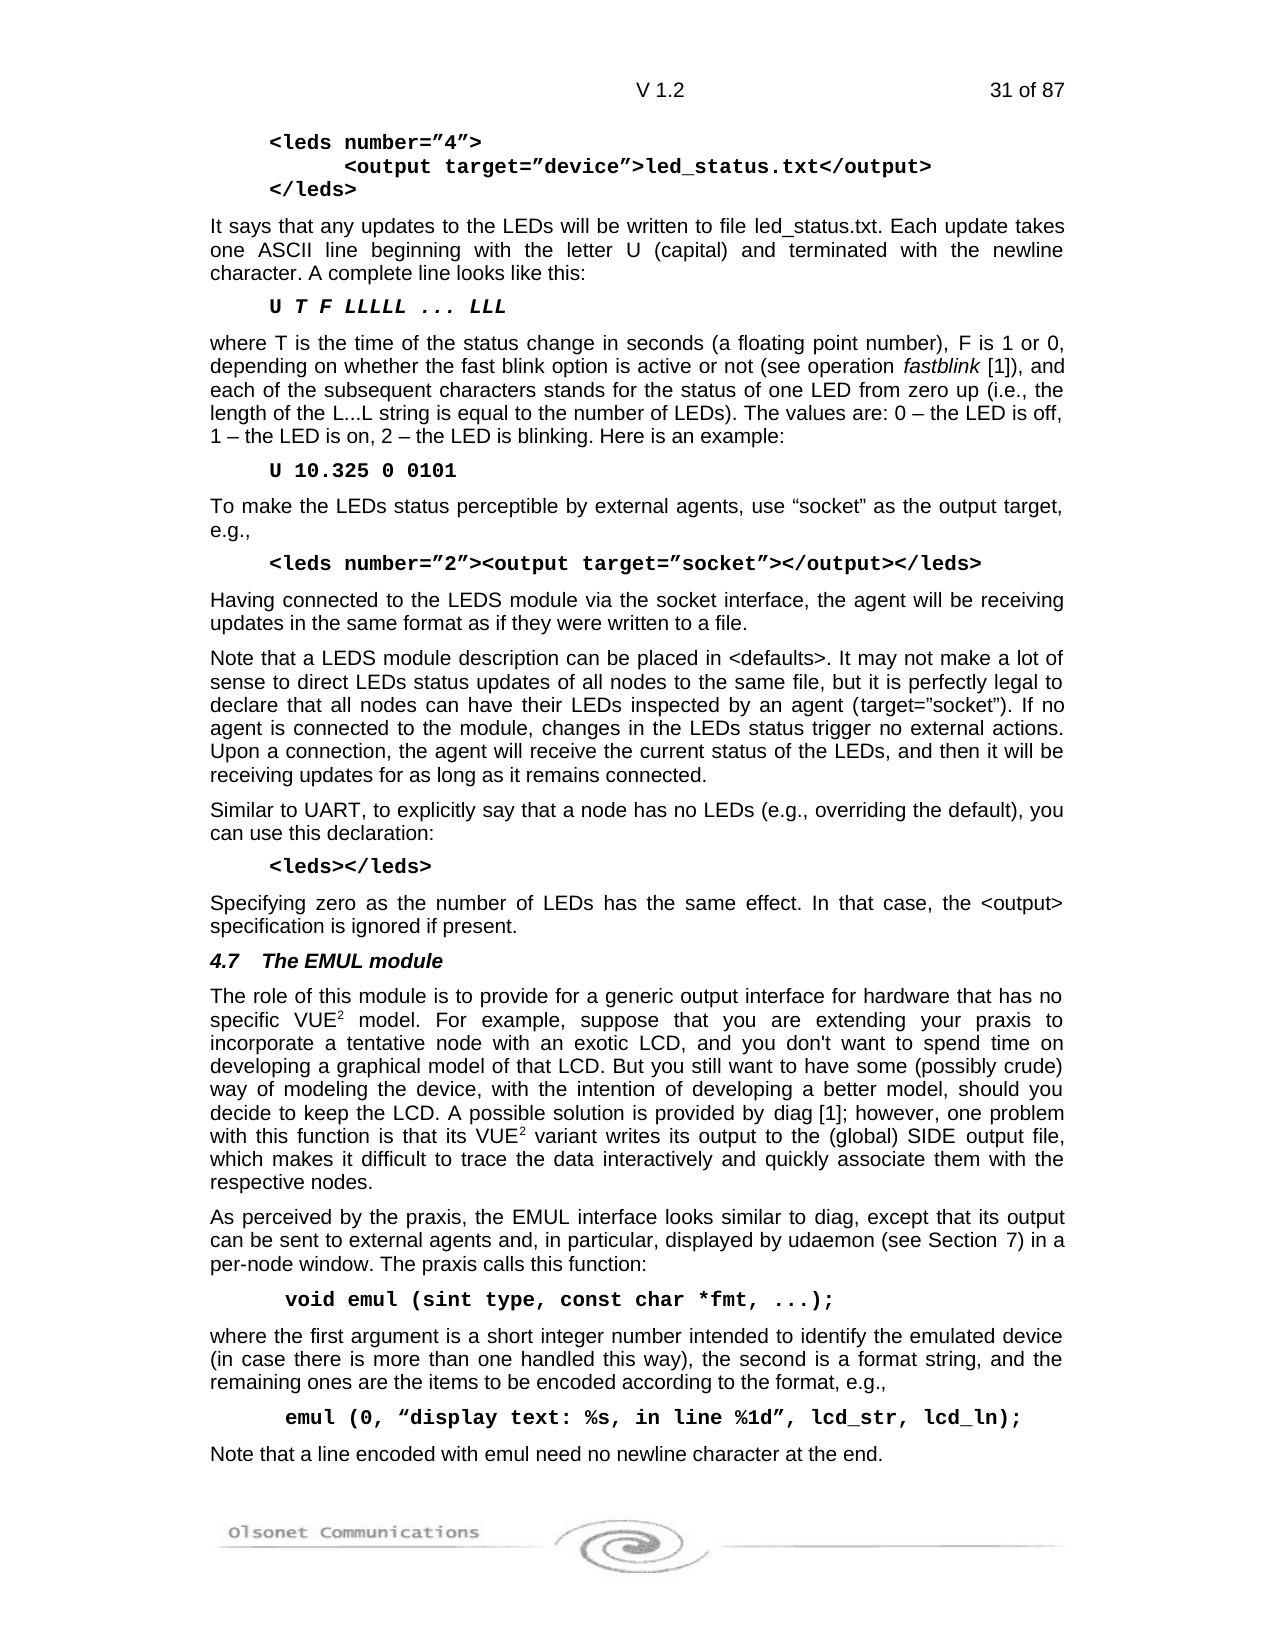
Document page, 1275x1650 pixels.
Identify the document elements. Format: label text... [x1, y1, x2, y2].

text where T is the time of the status change in seconds (a floating point number), F is 1 or 0, depending on whether the fast blink option is active or not (see operation fastblink [1]), and each of the subsequent characters stands for the status of one LED from zero up (i.e., the length of the L...L string is equal to the number of LEDs). The values are: 0 – the LED is off, 1 – the LED is on, 2 – the LED is blinking. Here is an example: [210, 332, 1065, 448]
text To make the LEDs status perceptible by external agents, use “socket” as the output target, e.g., [210, 495, 1065, 542]
text where the first argument is a short integer number intended to identify the emulated device (in case there is more than one handled this way), the second is a format string, and the remaining ones are the items to be encoded according to the format, e.g., [210, 1324, 1065, 1394]
text As perceived by the praxis, the EMUL interface looks similar to diag, except that its output can be sent to external agents and, in particular, displayed by udaemon (see Section 7) in a per-node window. The praxis calls this function: [210, 1206, 1065, 1276]
text <leds number=”2”><output target=”socket”></output></leds> [269, 553, 1065, 577]
subtitle The EMUL module [210, 950, 1065, 973]
text Specifying zero as the number of LEDs has the same effect. In that case, the <output> specification is ignored if present. [210, 892, 1065, 938]
text Similar to UART, to explicitly say that a node has no LEDs (e.g., overriding the default), you can use this declaration: [210, 798, 1065, 844]
text void emul (sint type, const char *fmt, ...); [210, 1287, 1065, 1312]
text <leds number=”4”> [269, 132, 1065, 156]
text Note that a LEDS module description can be placed in <defaults>. It may not make a lot of sense to direct LEDs status updates of all nodes to the same file, but it is perfectly legal to declare that all nodes can have their LEDs inspected by an agent (target=”socket”). If no agent is connected to the module, changes in the LEDs status trigger no external actions. Upon a connection, the agent will receive the current status of the LEDs, and then it will be receiving updates for as long as it remains connected. [210, 647, 1065, 786]
text <leds></leds> [269, 856, 1065, 880]
text U T F LLLLL ... LLL [269, 296, 1065, 320]
text U 10.325 0 0101 [269, 460, 1065, 483]
text Having connected to the LEDS module via the socket interface, the agent will be receiving updates in the same format as if they were written to a file. [210, 589, 1065, 635]
text emul (0, “display text: %s, in line %1d”, lcd_str, lcd_ln); [210, 1406, 1065, 1431]
text Note that a line encoded with emul need no newline character at the end. [210, 1442, 1065, 1466]
text The role of this module is to provide for a generic output interface for hardware that has no specific VUE2 model. For example, suppose that you are extending your praxis to incorporate a tentative node with an exotic LCD, and you don't want to spend time on developing a graphical model of that LCD. But you still want to have some (possibly crude) way of modeling the device, with the intention of developing a better model, should you decide to keep the LCD. A possible solution is provided by diag [1]; however, one problem with this function is that its VUE2 variant writes its output to the (global) SIDE output file, which makes it difficult to trace the data interactively and quickly associate them with the respective nodes. [210, 985, 1065, 1194]
text <output target=”device”>led_status.txt</output> [269, 156, 1065, 179]
text </leds> [269, 179, 1065, 203]
picture [210, 1504, 1065, 1596]
text It says that any updates to the LEDs will be written to file led_status.txt. Each update takes one ASCII line beginning with the letter U (capital) and terminated with the newline character. A complete line looks like this: [210, 215, 1065, 284]
